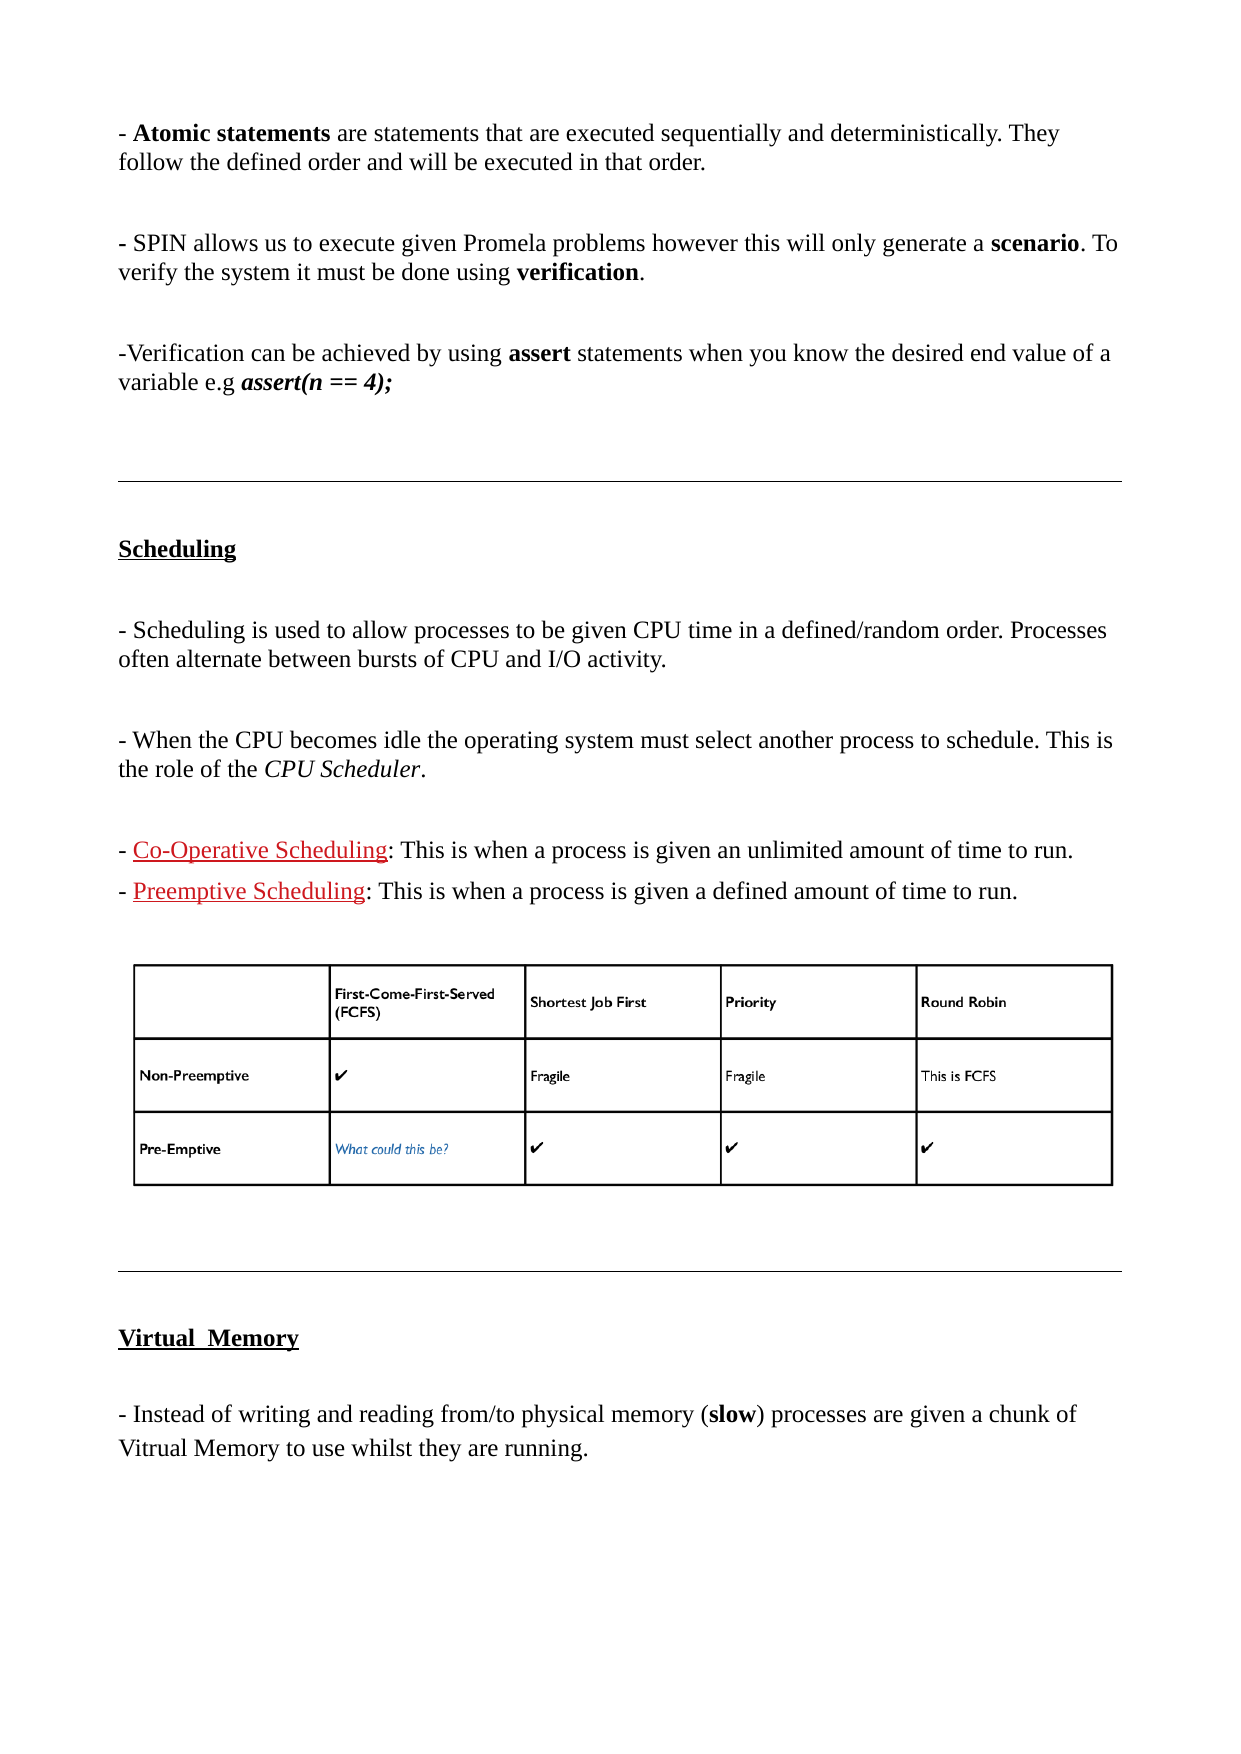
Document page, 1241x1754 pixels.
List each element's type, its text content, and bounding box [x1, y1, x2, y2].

text -Verification can be achieved by using assert statements when you know the desired end value of a variable e.g assert(n == 4); [118, 338, 1122, 396]
text - Preemptive Scheduling: This is when a process is given a defined amount of time to run. [118, 876, 1122, 904]
text - SPIN allows us to execute given Promela problems however this will only generate a scenario. To verify the system it must be done using verification. [118, 228, 1122, 286]
text Scheduling [118, 534, 1122, 563]
text Virtual Memory [118, 1323, 1122, 1352]
text - When the CPU becomes idle the operating system must select another process to schedule. This is the role of the CPU Scheduler. [118, 725, 1122, 783]
text - Scheduling is used to allow processes to be given CPU time in a defined/random order. Processes often alternate between bursts of CPU and I/O activity. [118, 615, 1122, 673]
text - Co-Operative Scheduling: This is when a process is given an unlimited amount of time to run. [118, 835, 1122, 864]
text - Instead of writing and reading from/to physical memory (slow) processes are given a chunk of Vitrual Memory to use whilst they are running. [118, 1399, 1122, 1462]
picture [118, 951, 1123, 1197]
text - Atomic statements are statements that are executed sequentially and deterministically. They follow the defined order and will be executed in that order. [118, 118, 1122, 176]
